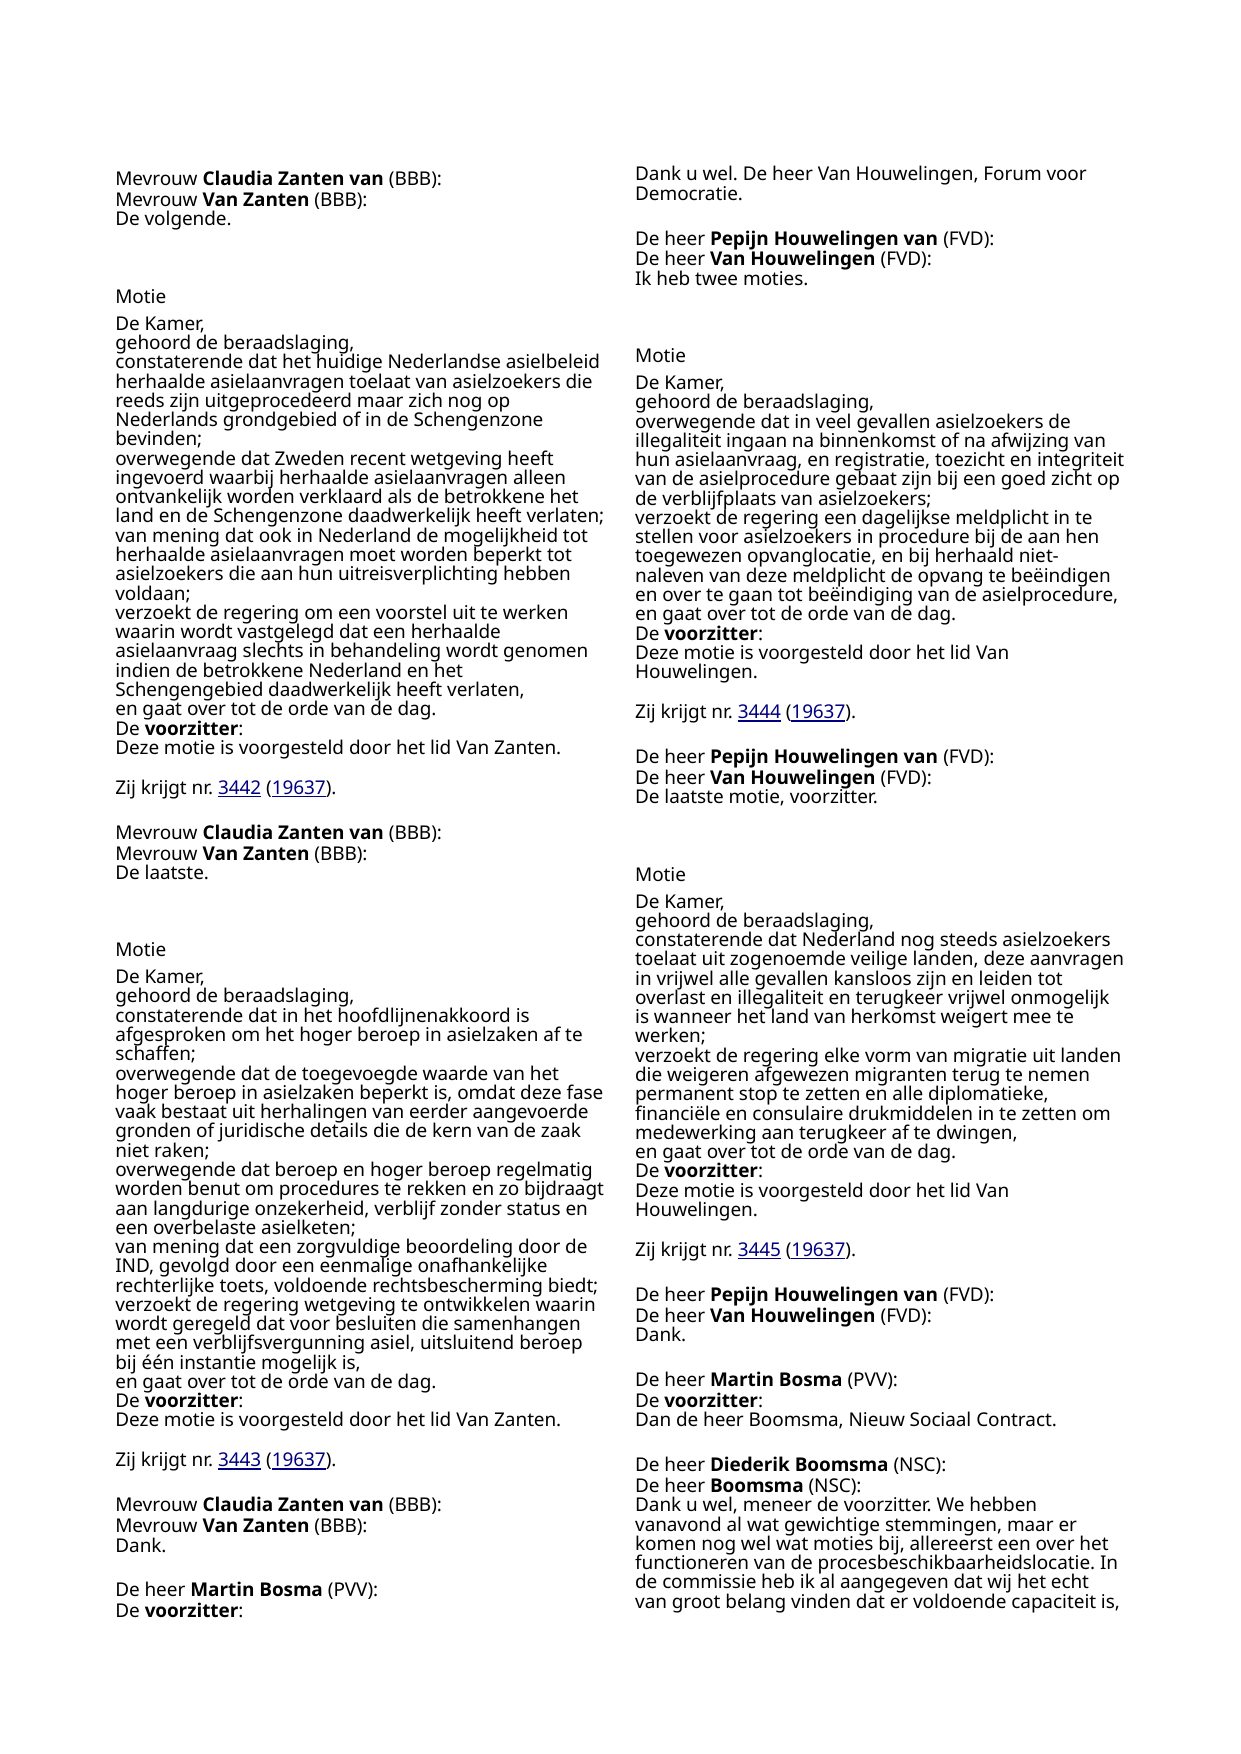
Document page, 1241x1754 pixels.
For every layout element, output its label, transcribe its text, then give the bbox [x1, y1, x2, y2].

text De heer Martin Bosma (PVV): [635, 1366, 1125, 1392]
text De voorzitter: [635, 1162, 1125, 1182]
text overwegende dat Zweden recent wetgeving heeft ingevoerd waarbij herhaalde asielaanvragen alleen ontvankelijk worden verklaard als de betrokkene het land en de Schengenzone daadwerkelijk heeft verlaten; [115, 450, 605, 527]
text Mevrouw Van Zanten (BBB): [115, 844, 605, 864]
text Deze motie is voorgesteld door het lid Van Houwelingen. [635, 1182, 1125, 1220]
text verzoekt de regering wetgeving te ontwikkelen waarin wordt geregeld dat voor besluiten die samenhangen met een verblijfsvergunning asiel, uitsluitend beroep bij één instantie mogelijk is, [115, 1296, 605, 1373]
text Mevrouw Claudia Zanten van (BBB): [115, 1492, 605, 1517]
text gehoord de beraadslaging, [635, 912, 1125, 931]
text Zij krijgt nr. 3442 (19637). [115, 779, 605, 798]
text Motie [115, 283, 605, 309]
text De voorzitter: [115, 1392, 605, 1411]
text van mening dat ook in Nederland de mogelijkheid tot herhaalde asielaanvragen moet worden beperkt tot asielzoekers die aan hun uitreisverplichting hebben voldaan; [115, 527, 605, 604]
text Deze motie is voorgesteld door het lid Van Houwelingen. [635, 644, 1125, 682]
text Mevrouw Claudia Zanten van (BBB): [115, 819, 605, 844]
text De heer Martin Bosma (PVV): [115, 1577, 605, 1602]
text gehoord de beraadslaging, [635, 393, 1125, 413]
text van mening dat een zorgvuldige beoordeling door de IND, gevolgd door een eenmalige onafhankelijke rechterlijke toets, voldoende rechtsbescherming biedt; [115, 1238, 605, 1296]
text overwegende dat in veel gevallen asielzoekers de illegaliteit ingaan na binnenkomst of na afwijzing van hun asielaanvraag, en registratie, toezicht en integriteit van de asielprocedure gebaat zijn bij een goed zicht op de verblijfplaats van asielzoekers; [635, 413, 1125, 509]
text Deze motie is voorgesteld door het lid Van Zanten. [115, 739, 605, 758]
text overwegende dat de toegevoegde waarde van het hoger beroep in asielzaken beperkt is, omdat deze fase vaak bestaat uit herhalingen van eerder aangevoerde gronden of juridische details die de kern van de zaak niet raken; [115, 1064, 605, 1161]
text Ik heb twee moties. [635, 270, 1125, 289]
text constaterende dat Nederland nog steeds asielzoekers toelaat uit zogenoemde veilige landen, deze aanvragen in vrijwel alle gevallen kansloos zijn en leiden tot overlast en illegaliteit en terugkeer vrijwel onmogelijk is wanneer het land van herkomst weigert mee te werken; [635, 931, 1125, 1047]
text en gaat over tot de orde van de dag. [635, 1143, 1125, 1162]
text De volgende. [115, 210, 605, 230]
text en gaat over tot de orde van de dag. [115, 700, 605, 719]
text De heer Van Houwelingen (FVD): [635, 1307, 1125, 1326]
text De heer Van Houwelingen (FVD): [635, 250, 1125, 270]
text Dank. [115, 1537, 605, 1556]
text Zij krijgt nr. 3445 (19637). [635, 1241, 1125, 1260]
text Dank u wel, meneer de voorzitter. We hebben vanavond al wat gewichtige stemmingen, maar er komen nog wel wat moties bij, allereerst een over het functioneren van de procesbeschikbaarheidslocatie. In de commissie heb ik al aangegeven dat wij het echt van groot belang vinden dat er voldoende capaciteit is, [635, 1496, 1125, 1612]
text Zij krijgt nr. 3444 (19637). [635, 703, 1125, 722]
text De heer Pepijn Houwelingen van (FVD): [635, 225, 1125, 250]
text en gaat over tot de orde van de dag. [635, 605, 1125, 624]
text De heer Pepijn Houwelingen van (FVD): [635, 1281, 1125, 1307]
text Dank. [635, 1326, 1125, 1345]
text De voorzitter: [635, 624, 1125, 644]
text De voorzitter: [115, 1602, 605, 1622]
text Mevrouw Van Zanten (BBB): [115, 1517, 605, 1537]
text De Kamer, [635, 374, 1125, 393]
text verzoekt de regering een dagelijkse meldplicht in te stellen voor asielzoekers in procedure bij de aan hen toegewezen opvanglocatie, en bij herhaald niet-naleven van deze meldplicht de opvang te beëindigen en over te gaan tot beëindiging van de asielprocedure, [635, 509, 1125, 605]
text De laatste. [115, 864, 605, 883]
text Deze motie is voorgesteld door het lid Van Zanten. [115, 1411, 605, 1431]
text De Kamer, [115, 315, 605, 334]
text Motie [635, 342, 1125, 368]
text De voorzitter: [115, 719, 605, 739]
text De Kamer, [635, 893, 1125, 912]
text De voorzitter: [635, 1392, 1125, 1411]
text Mevrouw Van Zanten (BBB): [115, 191, 605, 210]
text De heer Boomsma (NSC): [635, 1477, 1125, 1496]
text gehoord de beraadslaging, [115, 987, 605, 1007]
text Dan de heer Boomsma, Nieuw Sociaal Contract. [635, 1411, 1125, 1430]
text verzoekt de regering elke vorm van migratie uit landen die weigeren afgewezen migranten terug te nemen permanent stop te zetten en alle diplomatieke, financiële en consulaire drukmiddelen in te zetten om medewerking aan terugkeer af te dwingen, [635, 1047, 1125, 1143]
text De laatste motie, voorzitter. [635, 788, 1125, 807]
text verzoekt de regering om een voorstel uit te werken waarin wordt vastgelegd dat een herhaalde asielaanvraag slechts in behandeling wordt genomen indien de betrokkene Nederland en het Schengengebied daadwerkelijk heeft verlaten, [115, 604, 605, 700]
text Dank u wel. De heer Van Houwelingen, Forum voor Democratie. [635, 165, 1125, 204]
text en gaat over tot de orde van de dag. [115, 1373, 605, 1392]
text De heer Van Houwelingen (FVD): [635, 769, 1125, 788]
text Motie [115, 937, 605, 962]
text constaterende dat in het hoofdlijnenakkoord is afgesproken om het hoger beroep in asielzaken af te schaffen; [115, 1007, 605, 1064]
text Zij krijgt nr. 3443 (19637). [115, 1451, 605, 1471]
text De heer Pepijn Houwelingen van (FVD): [635, 743, 1125, 769]
text Mevrouw Claudia Zanten van (BBB): [115, 165, 605, 191]
text De Kamer, [115, 968, 605, 987]
text Motie [635, 861, 1125, 887]
text constaterende dat het huidige Nederlandse asielbeleid herhaalde asielaanvragen toelaat van asielzoekers die reeds zijn uitgeprocedeerd maar zich nog op Nederlands grondgebied of in de Schengenzone bevinden; [115, 353, 605, 450]
text gehoord de beraadslaging, [115, 334, 605, 353]
text De heer Diederik Boomsma (NSC): [635, 1451, 1125, 1477]
text overwegende dat beroep en hoger beroep regelmatig worden benut om procedures te rekken en zo bijdraagt aan langdurige onzekerheid, verblijf zonder status en een overbelaste asielketen; [115, 1161, 605, 1238]
